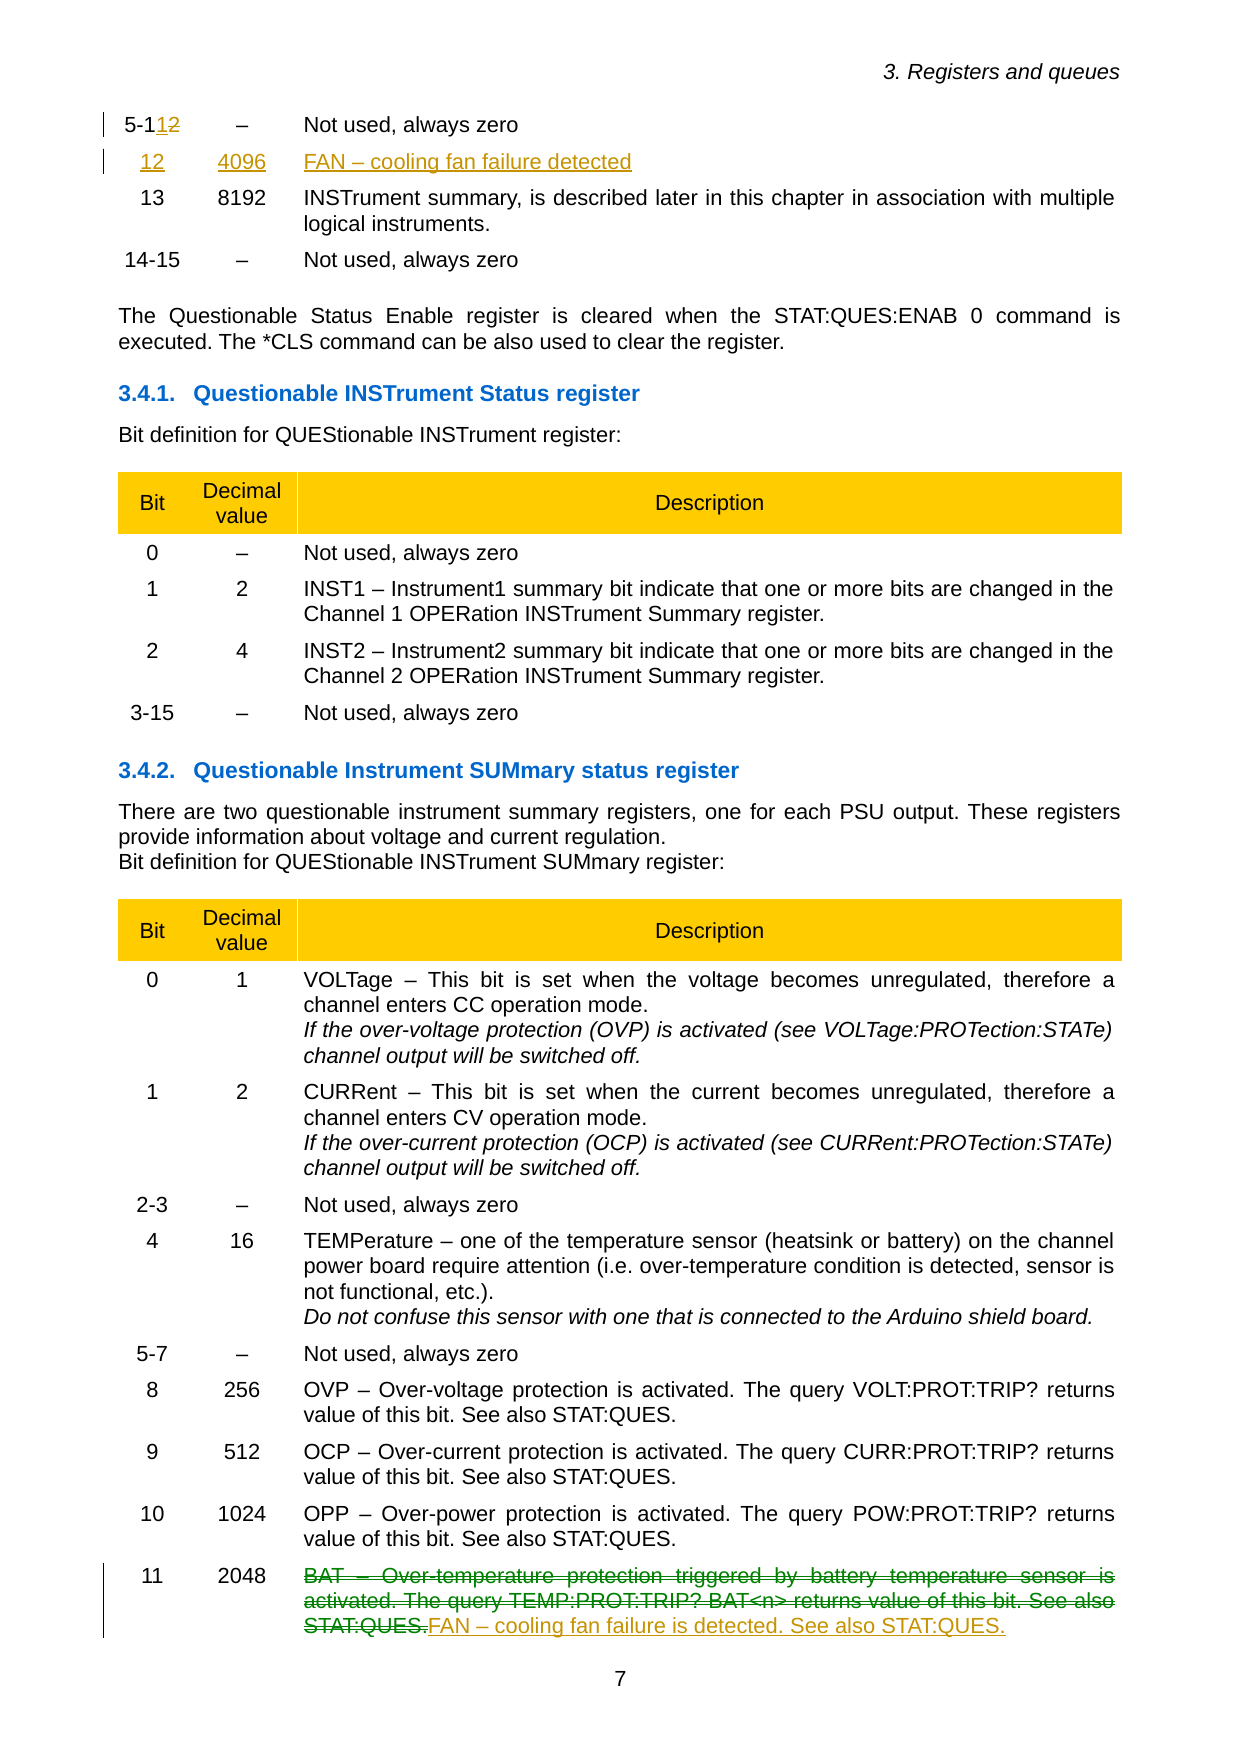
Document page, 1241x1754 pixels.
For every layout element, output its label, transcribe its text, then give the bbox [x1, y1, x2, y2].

table_cell 4 [186, 632, 297, 694]
table_cell 3-15 [118, 694, 186, 731]
table_cell 512 [186, 1433, 297, 1495]
table_header Description [298, 472, 1122, 534]
table_cell 9 [118, 1433, 186, 1495]
table_cell 8 [118, 1371, 186, 1433]
table_cell 2-3 [118, 1186, 186, 1222]
table_header Description [298, 899, 1122, 961]
table_cell 8192 [186, 180, 297, 241]
table_header Bit [118, 472, 186, 534]
table_cell Not used, always zero [298, 106, 1122, 143]
table_cell Not used, always zero [298, 241, 1122, 278]
table_cell 256 [186, 1371, 297, 1433]
table_cell – [186, 1335, 297, 1371]
table_cell 1024 [186, 1495, 297, 1557]
table_header Decimal value [186, 899, 297, 961]
table_cell 0 [118, 961, 186, 1073]
table_cell 5-11 [118, 106, 186, 143]
table_cell 0 [118, 534, 186, 570]
table_cell Not used, always zero [298, 1186, 1122, 1222]
table_cell 13 [118, 180, 186, 241]
text There are two questionable instrument summary registers, one for each PSU output. These registers provide information about voltage and current regulation. [118, 798, 1122, 849]
table_cell FAN – cooling fan failure detected [298, 143, 1122, 179]
table_cell CURRent – This bit is set when the current becomes unregulated, therefore a channel enters CV operation mode. If the over-current protection (OCP) is activated (see CURRent:PROTection:STATe) channel output will be switched off. [298, 1074, 1122, 1186]
table_cell – [186, 241, 297, 278]
table_cell 4096 [186, 143, 297, 179]
table_cell INST1 – Instrument1 summary bit indicate that one or more bits are changed in the Channel 1 OPERation INSTrument Summary register. [298, 570, 1122, 632]
table_cell 11 [118, 1557, 186, 1644]
table_cell OCP – Over-current protection is activated. The query CURR:PROT:TRIP? returns value of this bit. See also STAT:QUES. [298, 1433, 1122, 1495]
table_cell Not used, always zero [298, 534, 1122, 570]
table_cell – [186, 694, 297, 731]
table_header Bit [118, 899, 186, 961]
table_cell INST2 – Instrument2 summary bit indicate that one or more bits are changed in the Channel 2 OPERation INSTrument Summary register. [298, 632, 1122, 694]
table_cell Not used, always zero [298, 1335, 1122, 1371]
text Bit definition for QUEStionable INSTrument register: [118, 421, 1122, 447]
table_cell INSTrument summary, is described later in this chapter in association with multiple logical instruments. [298, 180, 1122, 241]
subtitle Questionable INSTrument Status register [118, 380, 1122, 407]
table_cell 2 [186, 1074, 297, 1186]
table_cell 4 [118, 1223, 186, 1335]
table_cell TEMPerature – one of the temperature sensor (heatsink or battery) on the channel power board require attention (i.e. over-temperature condition is detected, sensor is not functional, etc.). Do not confuse this sensor with one that is connected to the Arduino shield board. [298, 1223, 1122, 1335]
table_cell 1 [118, 570, 186, 632]
table_cell 1 [186, 961, 297, 1073]
table_cell – [186, 106, 297, 143]
table_cell 10 [118, 1495, 186, 1557]
table_cell 12 [118, 143, 186, 179]
table_cell OVP – Over-voltage protection is activated. The query VOLT:PROT:TRIP? returns value of this bit. See also STAT:QUES. [298, 1371, 1122, 1433]
table_cell 2 [118, 632, 186, 694]
table_cell Not used, always zero [298, 694, 1122, 731]
table_cell 2048 [186, 1557, 297, 1644]
table_cell 1 [118, 1074, 186, 1186]
table_cell 5-7 [118, 1335, 186, 1371]
table_cell 2 [186, 570, 297, 632]
table_cell VOLTage – This bit is set when the voltage becomes unregulated, therefore a channel enters CC operation mode. If the over-voltage protection (OVP) is activated (see VOLTage:PROTection:STATe) channel output will be switched off. [298, 961, 1122, 1073]
table_cell OPP – Over-power protection is activated. The query POW:PROT:TRIP? returns value of this bit. See also STAT:QUES. [298, 1495, 1122, 1557]
table_header Decimal value [186, 472, 297, 534]
table_cell FAN – cooling fan failure is detected. See also STAT:QUES. [298, 1557, 1122, 1644]
subtitle Questionable Instrument SUMmary status register [118, 757, 1122, 784]
table_cell – [186, 1186, 297, 1222]
table_cell – [186, 534, 297, 570]
text Bit definition for QUEStionable INSTrument SUMmary register: [118, 849, 1122, 874]
table_cell 14-15 [118, 241, 186, 278]
table_cell 16 [186, 1223, 297, 1335]
text The Questionable Status Enable register is cleared when the STAT:QUES:ENAB 0 command is executed. The *CLS command can be also used to clear the register. [118, 303, 1122, 354]
